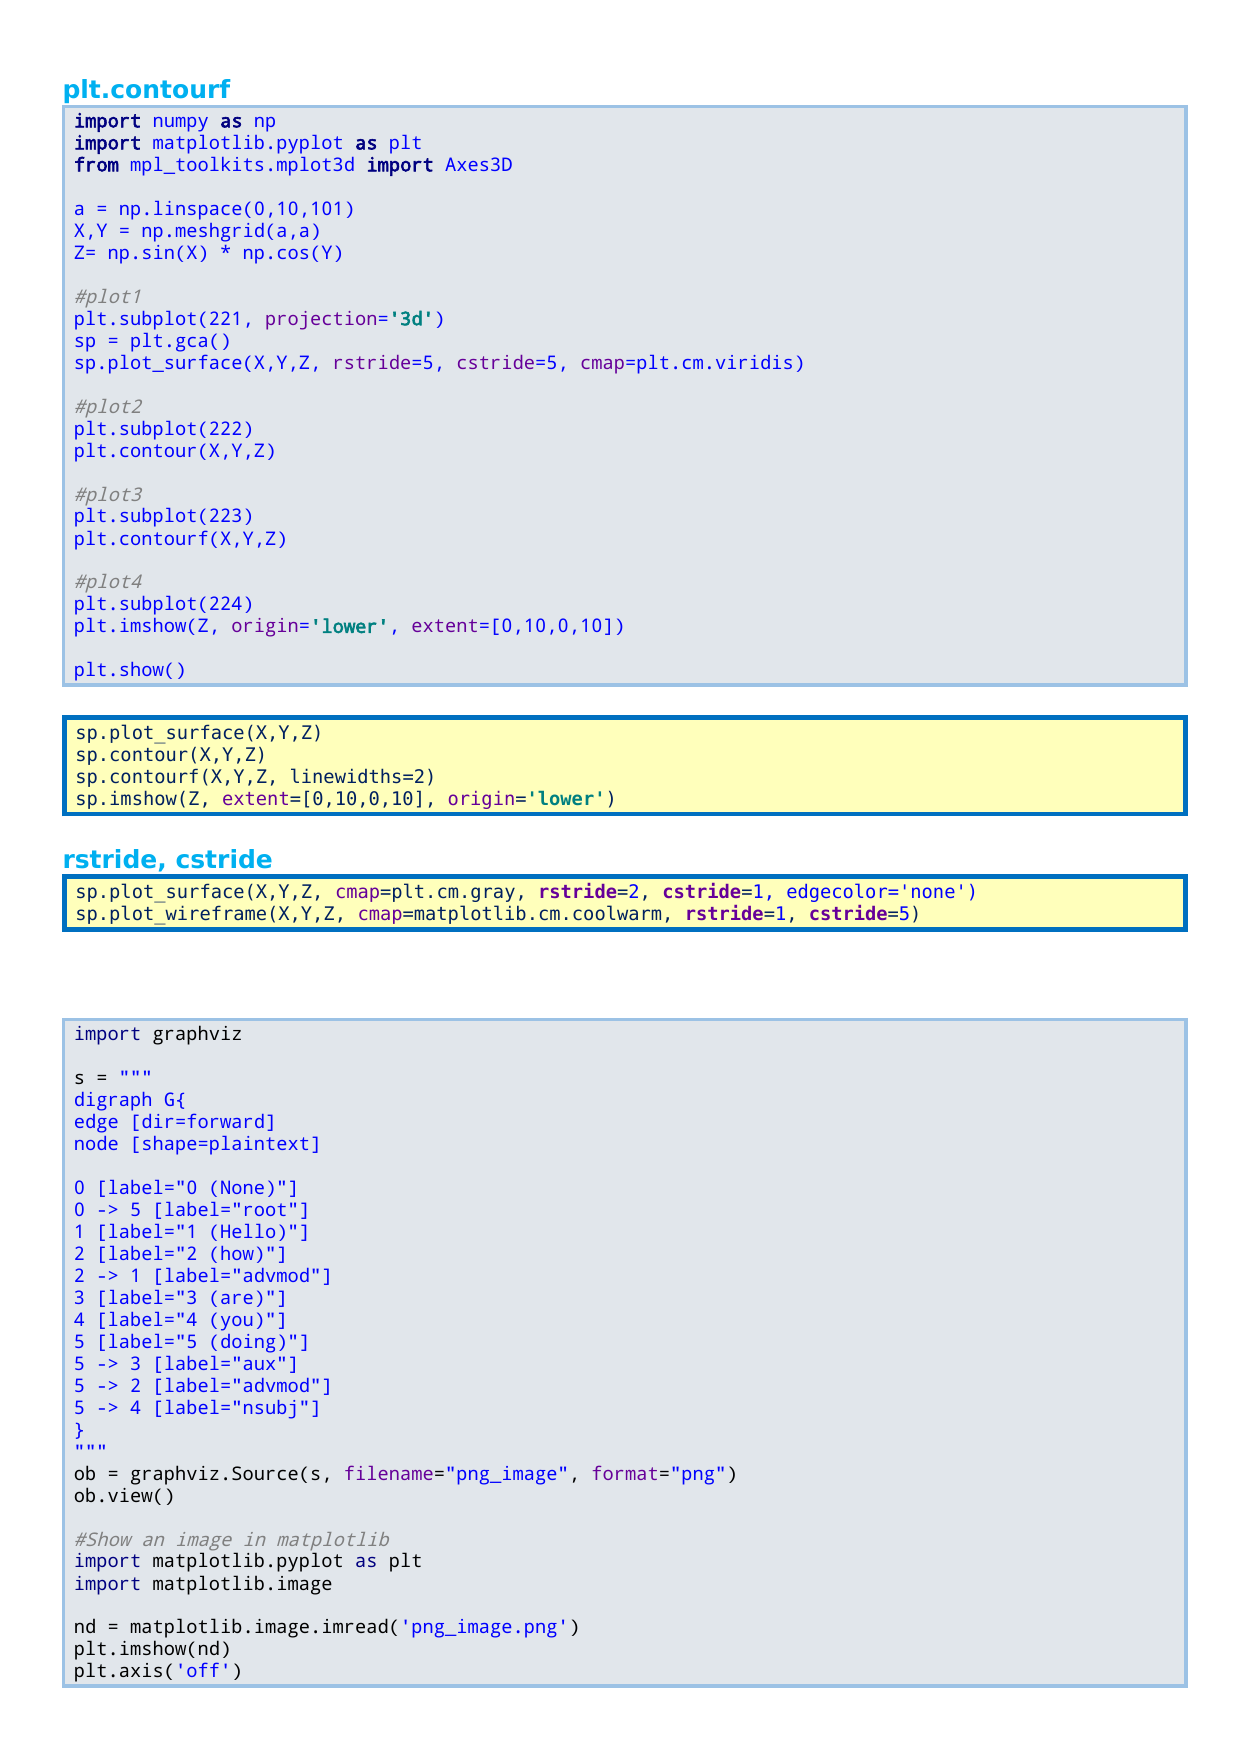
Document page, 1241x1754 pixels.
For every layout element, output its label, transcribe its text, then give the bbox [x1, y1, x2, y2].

title rstride, cstride [62, 845, 1188, 874]
text sp.plot_surface(X,Y,Z) [67, 720, 1183, 737]
text sp.contour(X,Y,Z) [67, 737, 1183, 759]
text sp.contourf(X,Y,Z, linewidths=2) [67, 759, 1183, 781]
title plt.contourf [62, 76, 1188, 105]
text sp.plot_surface(X,Y,Z, cmap=plt.cm.gray, rstride=2, cstride=1, edgecolor='none') sp.plot_wireframe(X,Y,Z, cmap=matplotlib.cm.coolwarm, rstride=1, cstride=5) [67, 879, 1183, 927]
text sp.imshow(Z, extent=[0,10,0,10], origin='lower') [67, 781, 1183, 812]
text import graphviz s = """ digraph G{ edge [dir=forward] node [shape=plaintext] 0 [label="0 (None)"] 0 -> 5 [label="root"] 1 [label="1 (Hello)"] 2 [label="2 (how)"] 2 -> 1 [label="advmod"] 3 [label="3 (are)"] 4 [label="4 (you)"] 5 [label="5 (doing)"] 5 -> 3 [label="aux"] 5 -> 2 [label="advmod"] 5 -> 4 [label="nsubj"] } """ ob = graphviz.Source(s, filename="png_image", format="png") ob.view() #Show an image in matplotlib import matplotlib.pyplot as plt import matplotlib.image nd = matplotlib.image.imread('png_image.png') plt.imshow(nd) plt.axis('off') [65, 1021, 1184, 1684]
text import numpy as np import matplotlib.pyplot as plt from mpl_toolkits.mplot3d import Axes3D a = np.linspace(0,10,101) X,Y = np.meshgrid(a,a) Z= np.sin(X) * np.cos(Y) #plot1 plt.subplot(221, projection='3d') sp = plt.gca() sp.plot_surface(X,Y,Z, rstride=5, cstride=5, cmap=plt.cm.viridis) #plot2 plt.subplot(222) plt.contour(X,Y,Z) #plot3 plt.subplot(223) plt.contourf(X,Y,Z) #plot4 plt.subplot(224) plt.imshow(Z, origin='lower', extent=[0,10,0,10]) plt.show() [65, 108, 1184, 683]
